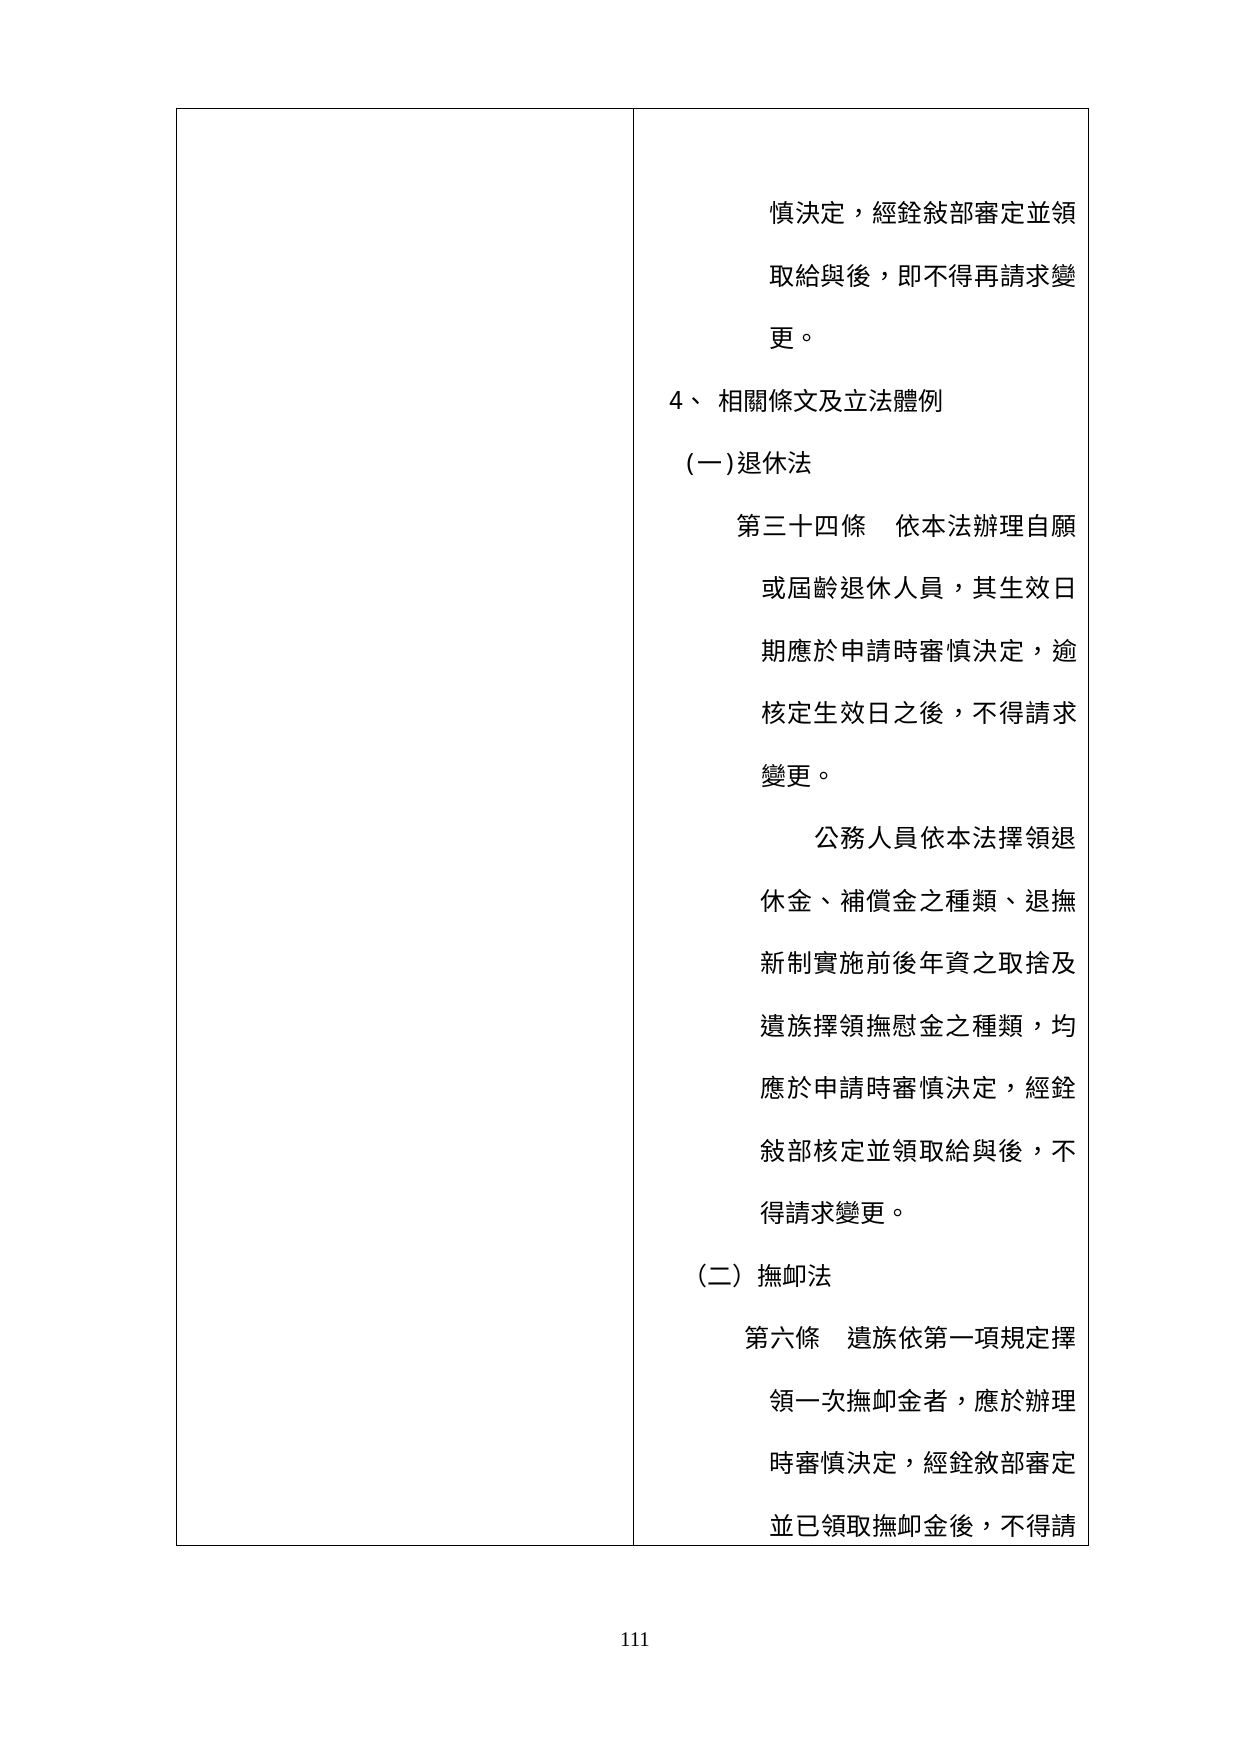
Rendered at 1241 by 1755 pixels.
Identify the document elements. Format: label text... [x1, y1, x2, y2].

table_cell [177, 109, 633, 1545]
table_cell 慎決定，經銓敍部審定並領取給與後，即不得再請求變更。 相關條文及立法體例 (一)退休法 第三十四條 依本法辦理自願或屆齡退休人員，其生效日期應於申請時審慎決定，逾核定生效日之後，不得請求變更。 公務人員依本法擇領退休金、補償金之種類、退撫新制實施前後年資之取捨及遺族擇領撫慰金之種類，均應於申請時審慎決定，經銓敍部核定並領取給與後，不得請求變更。 （二）撫卹法 第六條 遺族依第一項規定擇領一次撫卹金者，應於辦理時審慎決定，經銓敘部審定並已領取撫卹金後，不得請 [634, 109, 1088, 1545]
